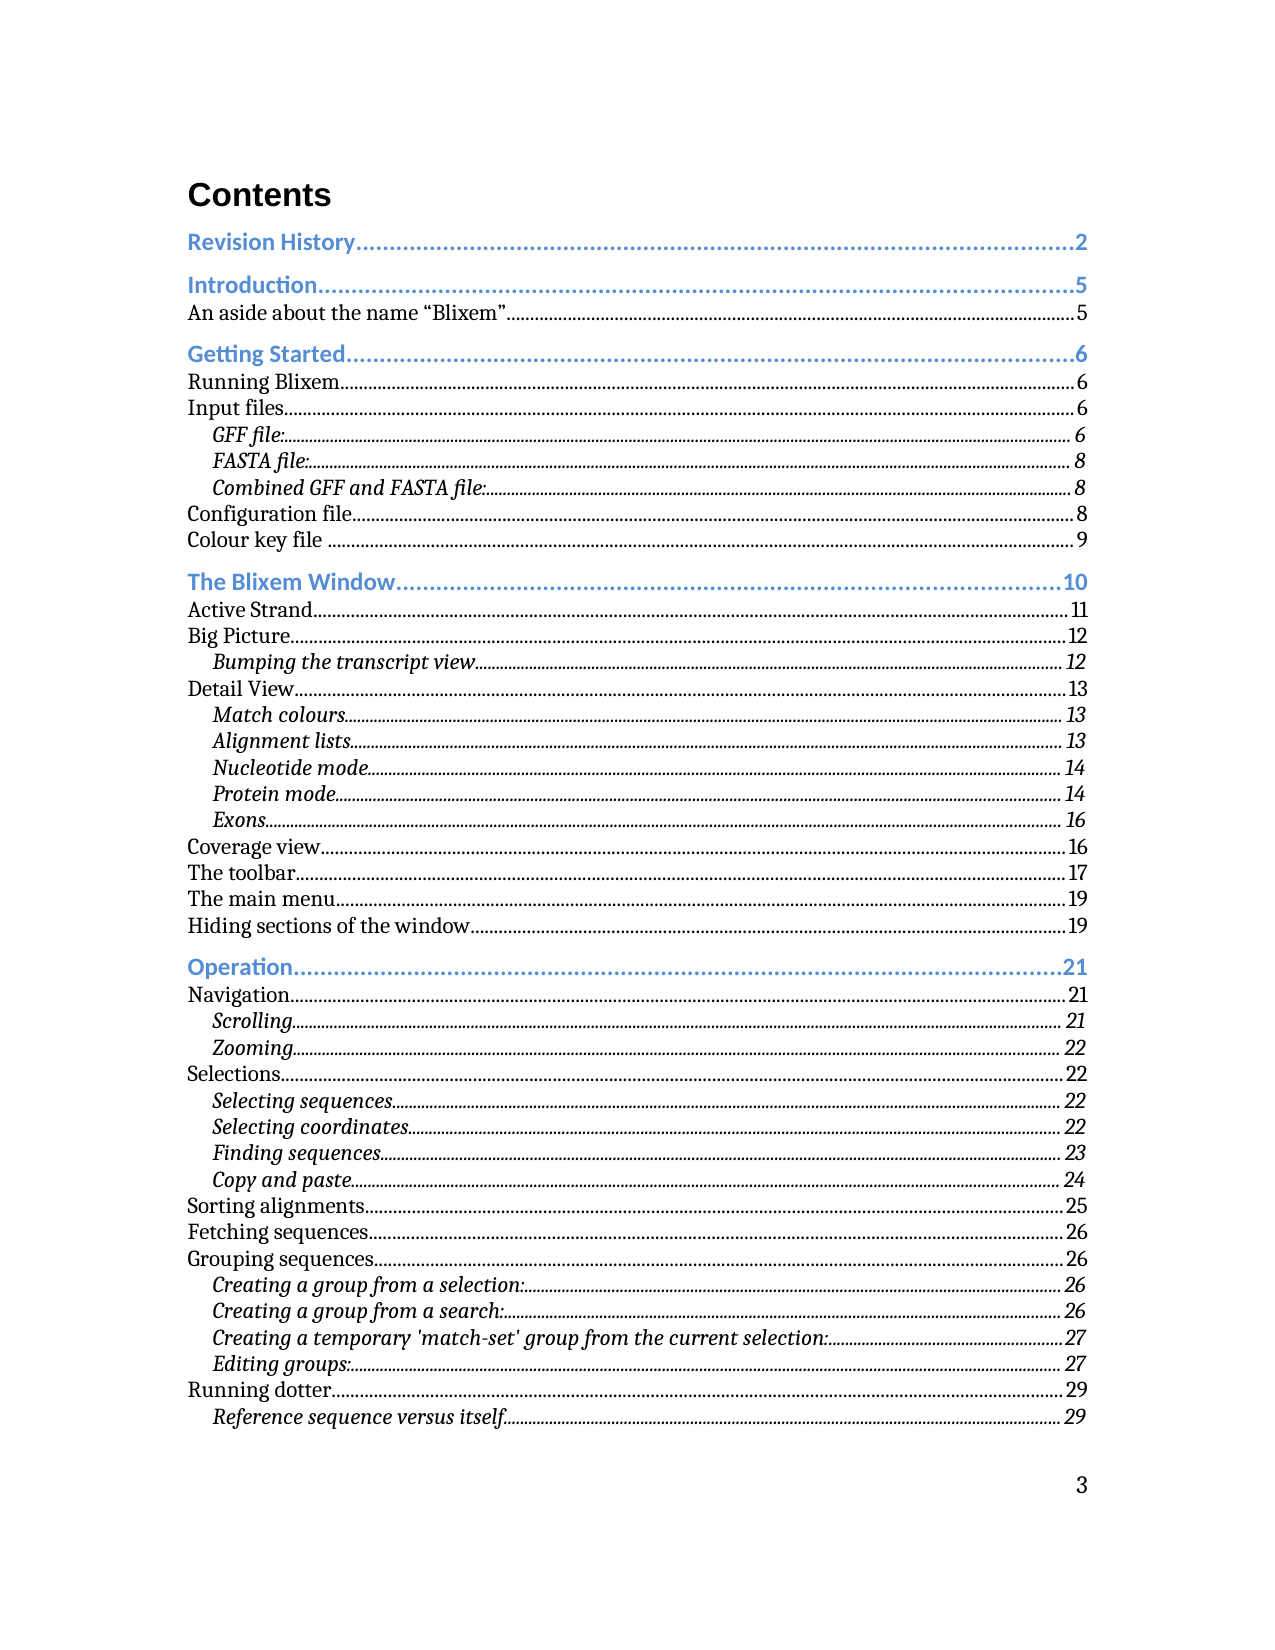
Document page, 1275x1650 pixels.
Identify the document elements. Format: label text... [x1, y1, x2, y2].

text Running Blixem 6 [187, 369, 1087, 395]
text Navigation 21 [187, 982, 1087, 1008]
text An aside about the name “Blixem” 5 [187, 299, 1087, 326]
text Creating a temporary 'match-set' group from the current selection: 27 [212, 1324, 1087, 1351]
text Running dotter 29 [187, 1377, 1087, 1404]
subtitle Contents [187, 175, 1087, 213]
text Colour key file 9 [187, 527, 1087, 553]
text Selecting coordinates 22 [212, 1114, 1087, 1140]
text Sorting alignments 25 [187, 1193, 1087, 1219]
text Grouping sequences 26 [187, 1246, 1087, 1272]
text Zooming 22 [212, 1035, 1087, 1061]
text Nucleotide mode 14 [212, 754, 1087, 781]
text Creating a group from a selection: 26 [212, 1272, 1087, 1298]
text The toolbar 17 [187, 860, 1087, 886]
text Operation 21 [187, 951, 1087, 982]
text Hiding sections of the window 19 [187, 913, 1087, 939]
text The Blixem Window 10 [187, 566, 1087, 596]
text Revision History 2 [187, 226, 1087, 256]
text Combined GFF and FASTA file: 8 [212, 474, 1087, 501]
text Match colours 13 [212, 702, 1087, 728]
text Scrolling 21 [212, 1008, 1087, 1035]
text FASTA file: 8 [212, 448, 1087, 474]
text Fetching sequences 26 [187, 1219, 1087, 1246]
text GFF file: 6 [212, 422, 1087, 448]
text Introduction 5 [187, 269, 1087, 299]
text Selecting sequences 22 [212, 1087, 1087, 1114]
text Copy and paste 24 [212, 1166, 1087, 1193]
text Detail View 13 [187, 675, 1087, 702]
text Active Strand 11 [187, 596, 1087, 623]
text Reference sequence versus itself 29 [212, 1404, 1087, 1430]
text Finding sequences 23 [212, 1140, 1087, 1166]
text Big Picture 12 [187, 623, 1087, 649]
text Exons 16 [212, 807, 1087, 833]
text Configuration file 8 [187, 501, 1087, 527]
text Getting Started 6 [187, 338, 1087, 369]
text Editing groups: 27 [212, 1351, 1087, 1377]
text Creating a group from a search: 26 [212, 1298, 1087, 1324]
text Selections 22 [187, 1061, 1087, 1087]
text Input files 6 [187, 395, 1087, 422]
text Protein mode 14 [212, 781, 1087, 807]
text Bumping the transcript view 12 [212, 649, 1087, 675]
text Coverage view 16 [187, 833, 1087, 860]
text Alignment lists 13 [212, 728, 1087, 754]
text The main menu 19 [187, 886, 1087, 913]
